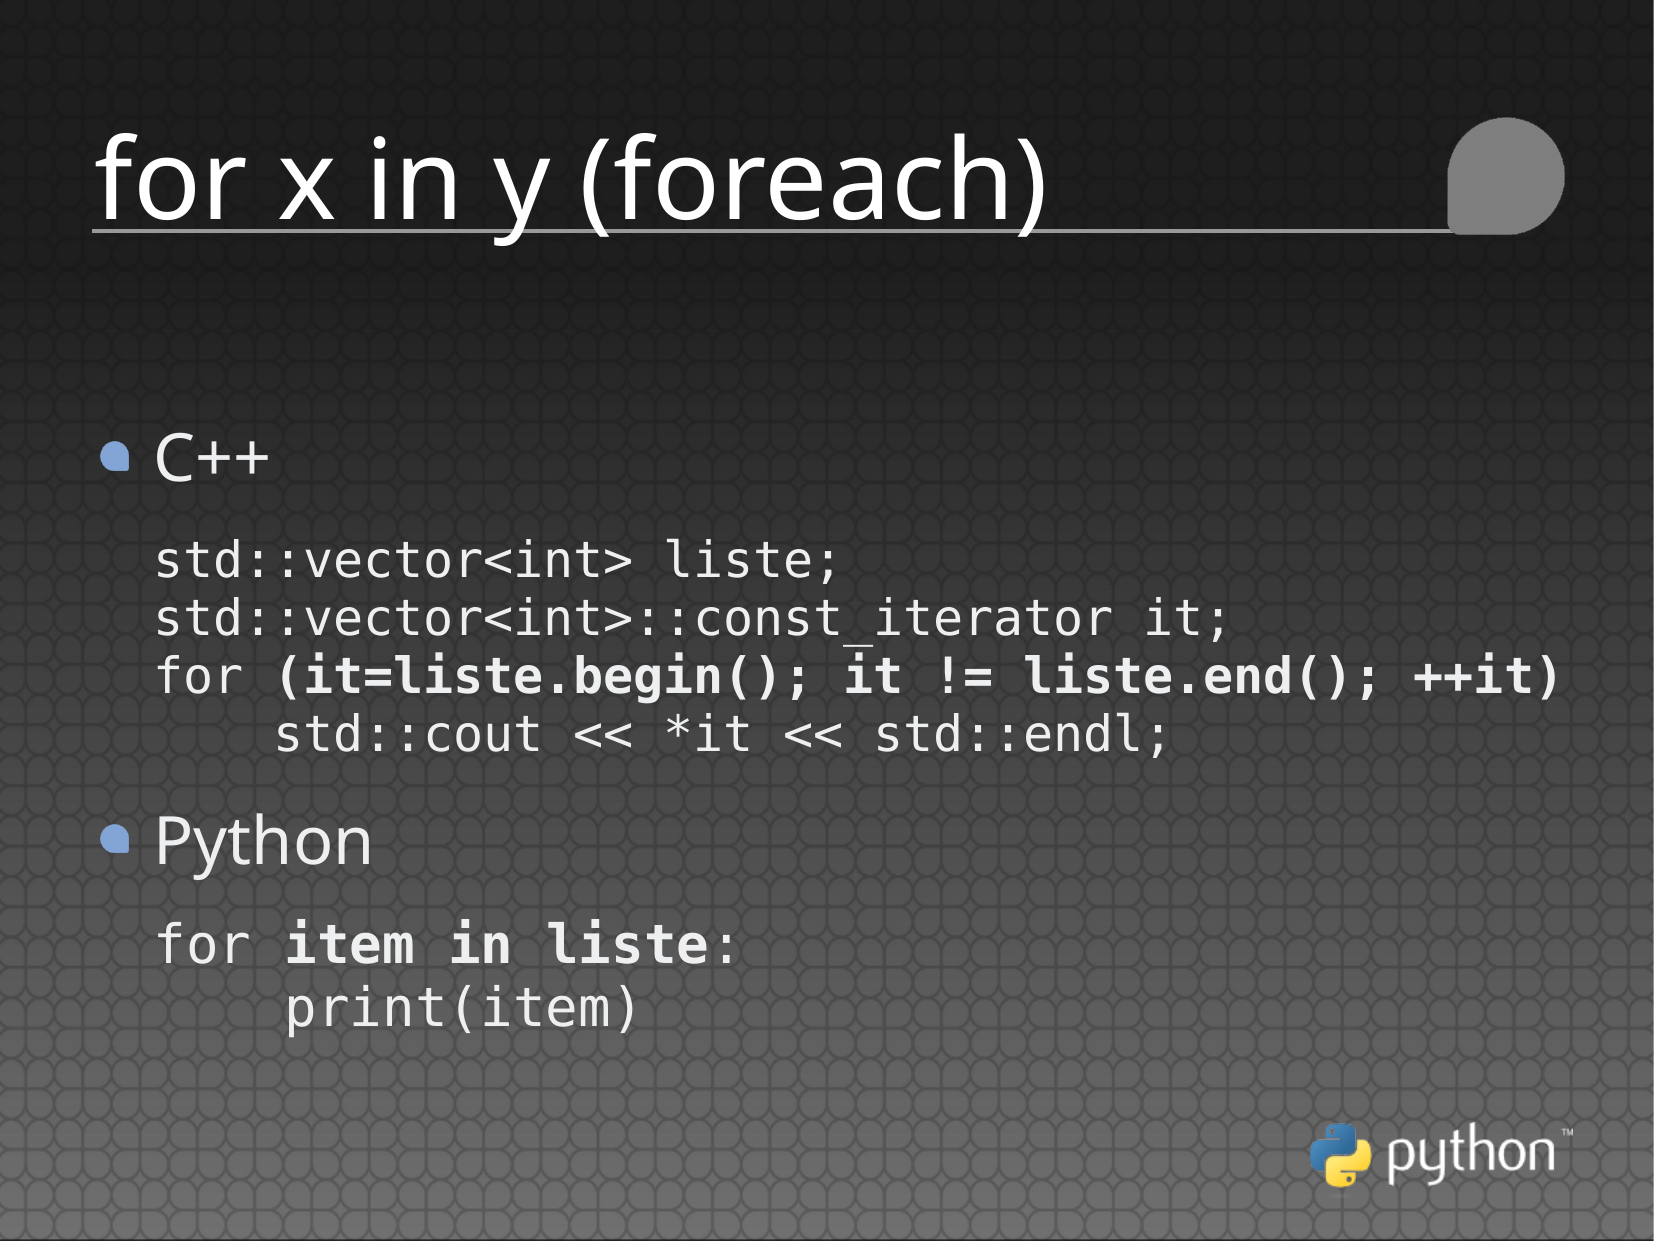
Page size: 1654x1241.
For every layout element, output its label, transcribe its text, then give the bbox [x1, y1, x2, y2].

picture [0, 0, 1654, 1241]
title for x in y (foreach) [94, 100, 1426, 251]
list C++ std::vector<int> liste; std::vector<int>::const_iterator it; for (it=liste.begin(); it != liste.end(); ++it) std::cout << *it << std::endl; Python for item in liste: print(item) [82, 290, 1571, 1094]
